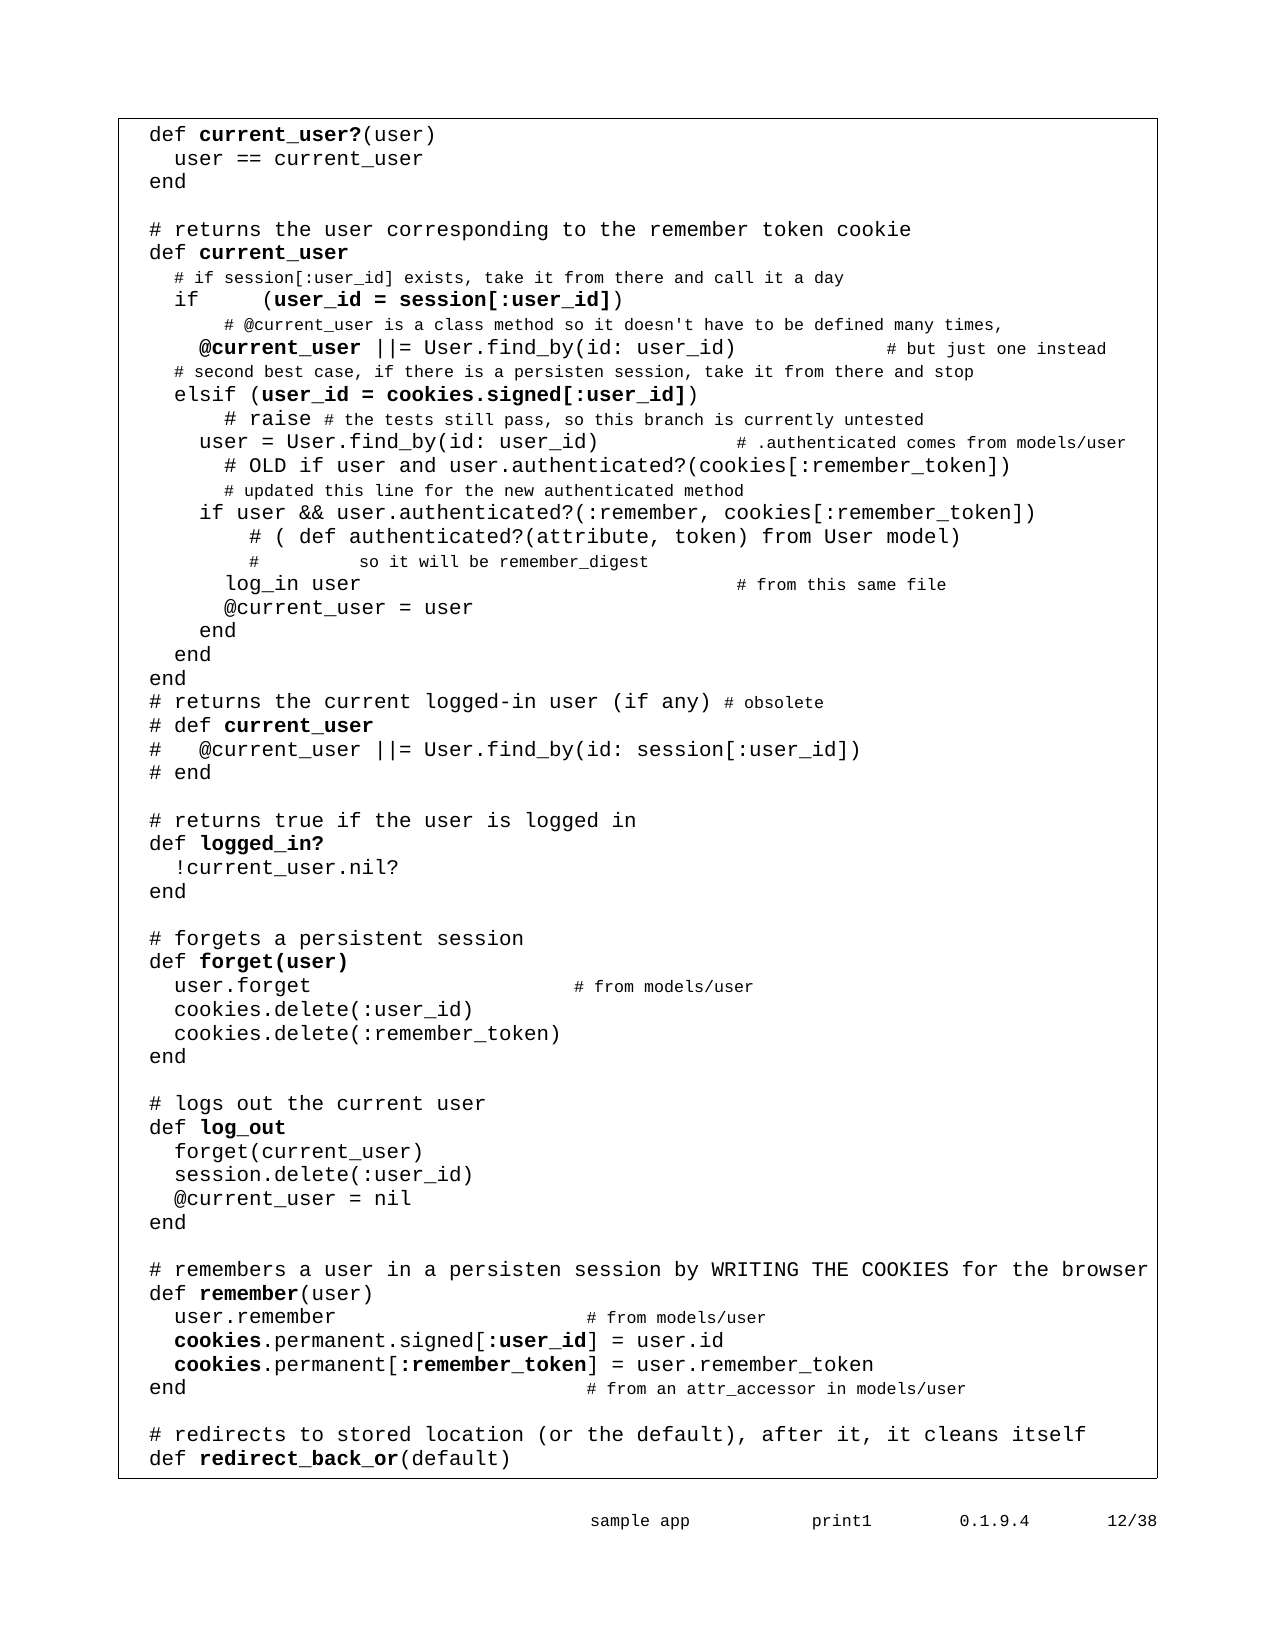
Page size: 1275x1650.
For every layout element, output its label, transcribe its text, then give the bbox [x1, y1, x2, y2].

table_header def current_user?(user) user == current_user end # returns the user corresponding to the remember token cookie def current_user # if session[:user_id] exists, take it from there and call it a day if (user_id = session[:user_id]) # @current_user is a class method so it doesn't have to be defined many times, @current_user ||= User.find_by(id: user_id) # but just one instead # second best case, if there is a persisten session, take it from there and stop elsif (user_id = cookies.signed[:user_id]) # raise # the tests still pass, so this branch is currently untested user = User.find_by(id: user_id) # .authenticated comes from models/user # OLD if user and user.authenticated?(cookies[:remember_token]) # updated this line for the new authenticated method if user && user.authenticated?(:remember, cookies[:remember_token]) # ( def authenticated?(attribute, token) from User model) # so it will be remember_digest log_in user # from this same file @current_user = user end end end # returns the current logged-in user (if any) # obsolete # def current_user # @current_user ||= User.find_by(id: session[:user_id]) # end # returns true if the user is logged in def logged_in? !current_user.nil? end # forgets a persistent session def forget(user) user.forget # from models/user cookies.delete(:user_id) cookies.delete(:remember_token) end # logs out the current user def log_out forget(current_user) session.delete(:user_id) @current_user = nil end # remembers a user in a persisten session by WRITING THE COOKIES for the browser def remember(user) user.remember # from models/user cookies.permanent.signed[:user_id] = user.id cookies.permanent[:remember_token] = user.remember_token end # from an attr_accessor in models/user # redirects to stored location (or the default), after it, it cleans itself def redirect_back_or(default) [119, 119, 1157, 1477]
